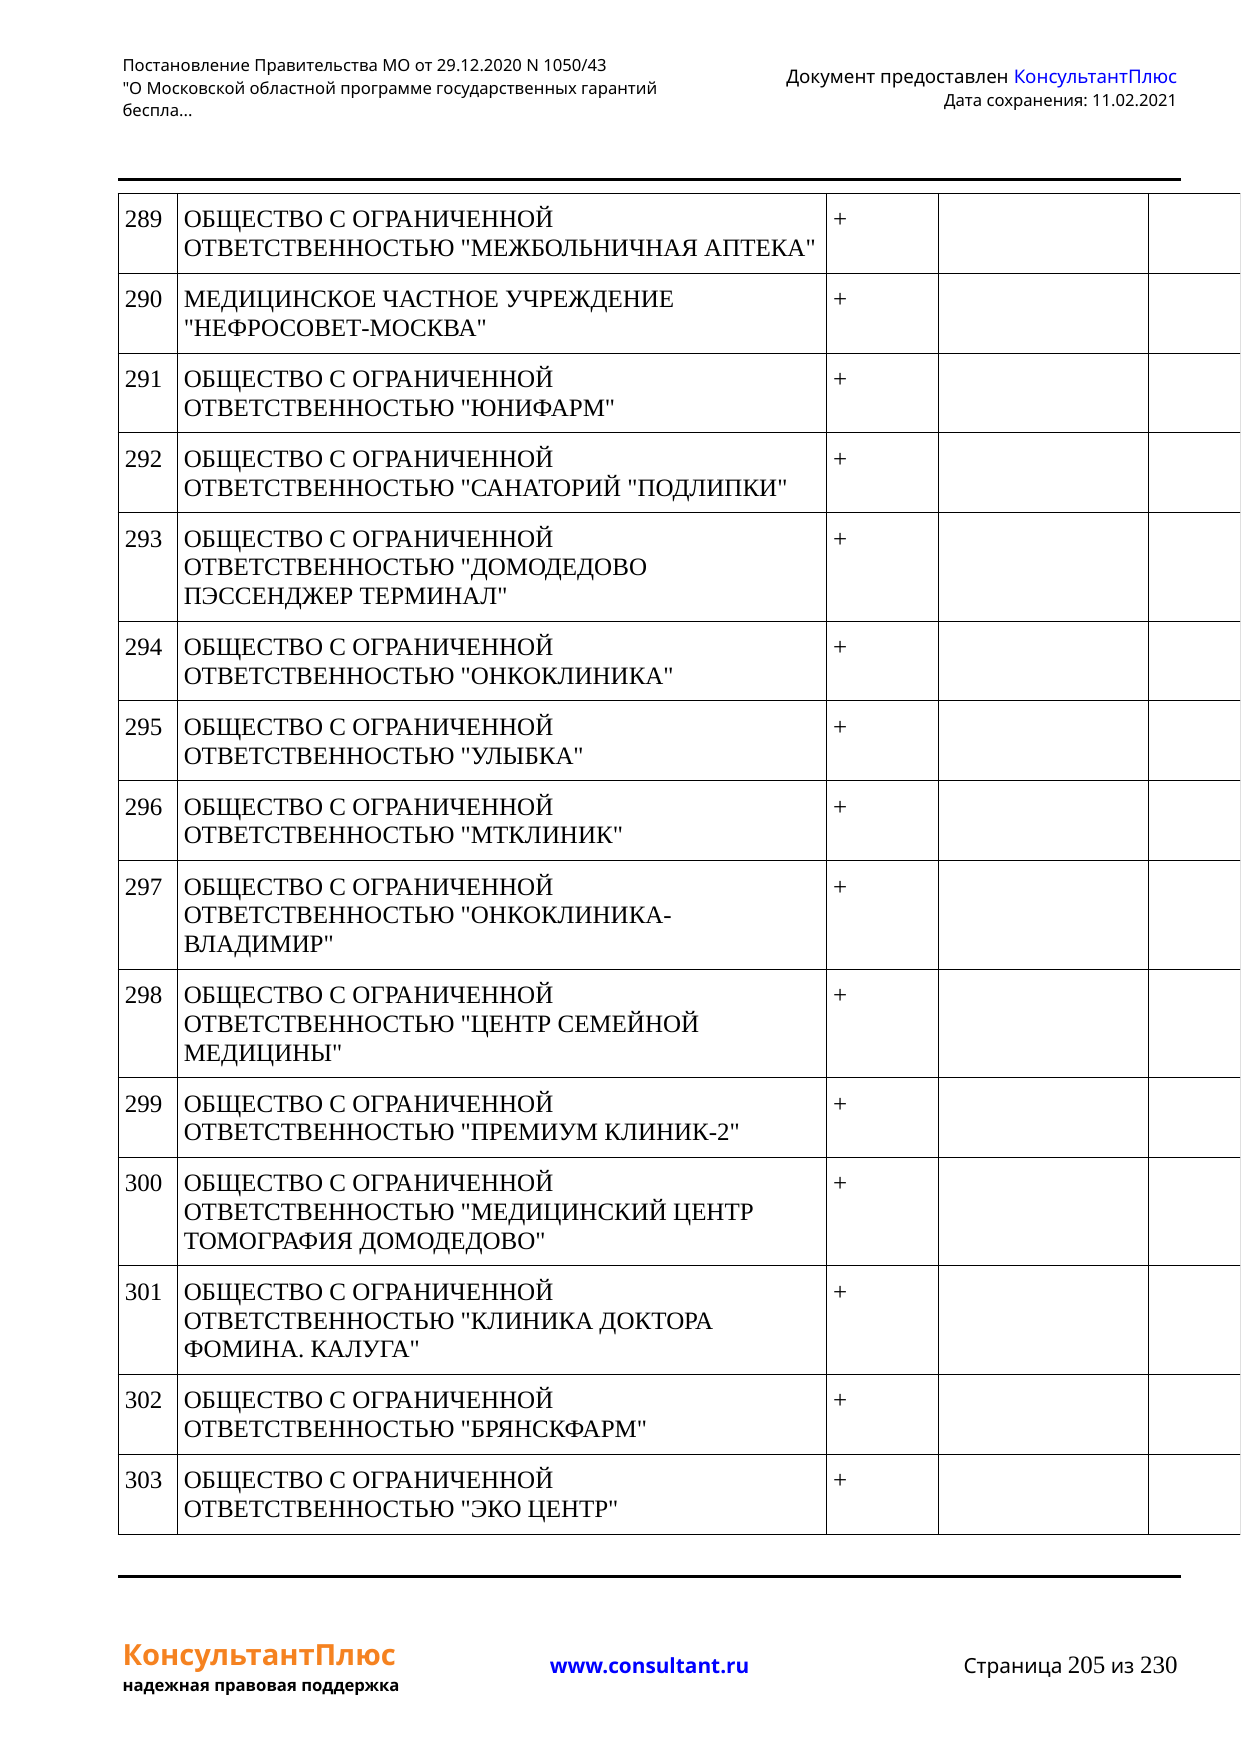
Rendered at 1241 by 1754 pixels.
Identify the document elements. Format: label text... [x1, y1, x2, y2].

table_cell 289 [119, 194, 177, 273]
table_cell [939, 622, 1148, 700]
table_cell + [827, 1455, 938, 1533]
table_cell [939, 513, 1148, 621]
table_cell [1149, 194, 1240, 273]
table_cell 300 [119, 1158, 177, 1265]
table_cell [1149, 622, 1240, 700]
table_cell [939, 194, 1148, 273]
table_cell + [827, 274, 938, 352]
table_cell 291 [119, 354, 177, 432]
table_cell [1149, 1078, 1240, 1157]
table_cell [939, 701, 1148, 780]
table_cell 302 [119, 1375, 177, 1454]
table_cell ОБЩЕСТВО С ОГРАНИЧЕННОЙ ОТВЕТСТВЕННОСТЬЮ "ОНКОКЛИНИКА" [178, 622, 826, 700]
table_cell ОБЩЕСТВО С ОГРАНИЧЕННОЙ ОТВЕТСТВЕННОСТЬЮ "МЕЖБОЛЬНИЧНАЯ АПТЕКА" [178, 194, 826, 273]
table_cell 294 [119, 622, 177, 700]
table_cell + [827, 781, 938, 860]
table_cell ОБЩЕСТВО С ОГРАНИЧЕННОЙ ОТВЕТСТВЕННОСТЬЮ "МТКЛИНИК" [178, 781, 826, 860]
table_cell + [827, 1158, 938, 1265]
table_cell [939, 274, 1148, 352]
table_cell ОБЩЕСТВО С ОГРАНИЧЕННОЙ ОТВЕТСТВЕННОСТЬЮ "ОНКОКЛИНИКА-ВЛАДИМИР" [178, 861, 826, 968]
table_cell [1149, 1158, 1240, 1265]
table_cell [939, 1266, 1148, 1374]
table_cell [939, 354, 1148, 432]
table_cell [939, 970, 1148, 1077]
table_cell + [827, 970, 938, 1077]
table_cell 292 [119, 433, 177, 512]
table_cell [939, 1455, 1148, 1533]
table_cell 295 [119, 701, 177, 780]
table_cell [1149, 354, 1240, 432]
table_cell ОБЩЕСТВО С ОГРАНИЧЕННОЙ ОТВЕТСТВЕННОСТЬЮ "ЭКО ЦЕНТР" [178, 1455, 826, 1533]
table_cell 303 [119, 1455, 177, 1533]
table_cell ОБЩЕСТВО С ОГРАНИЧЕННОЙ ОТВЕТСТВЕННОСТЬЮ "УЛЫБКА" [178, 701, 826, 780]
table_cell + [827, 194, 938, 273]
table_cell ОБЩЕСТВО С ОГРАНИЧЕННОЙ ОТВЕТСТВЕННОСТЬЮ "САНАТОРИЙ "ПОДЛИПКИ" [178, 433, 826, 512]
table_cell 293 [119, 513, 177, 621]
table_cell + [827, 433, 938, 512]
table_cell + [827, 861, 938, 968]
table_cell 299 [119, 1078, 177, 1157]
table_cell ОБЩЕСТВО С ОГРАНИЧЕННОЙ ОТВЕТСТВЕННОСТЬЮ "БРЯНСКФАРМ" [178, 1375, 826, 1454]
table_cell [1149, 1455, 1240, 1533]
table_cell ОБЩЕСТВО С ОГРАНИЧЕННОЙ ОТВЕТСТВЕННОСТЬЮ "КЛИНИКА ДОКТОРА ФОМИНА. КАЛУГА" [178, 1266, 826, 1374]
table_cell ОБЩЕСТВО С ОГРАНИЧЕННОЙ ОТВЕТСТВЕННОСТЬЮ "ЮНИФАРМ" [178, 354, 826, 432]
table_cell [939, 1375, 1148, 1454]
table_cell + [827, 701, 938, 780]
table_cell [1149, 861, 1240, 968]
table_cell ОБЩЕСТВО С ОГРАНИЧЕННОЙ ОТВЕТСТВЕННОСТЬЮ "ЦЕНТР СЕМЕЙНОЙ МЕДИЦИНЫ" [178, 970, 826, 1077]
table_cell + [827, 1078, 938, 1157]
table_cell ОБЩЕСТВО С ОГРАНИЧЕННОЙ ОТВЕТСТВЕННОСТЬЮ "МЕДИЦИНСКИЙ ЦЕНТР ТОМОГРАФИЯ ДОМОДЕДОВО" [178, 1158, 826, 1265]
table_cell + [827, 513, 938, 621]
table_cell ОБЩЕСТВО С ОГРАНИЧЕННОЙ ОТВЕТСТВЕННОСТЬЮ "ДОМОДЕДОВО ПЭССЕНДЖЕР ТЕРМИНАЛ" [178, 513, 826, 621]
table_cell [1149, 781, 1240, 860]
table_cell [1149, 433, 1240, 512]
table_cell ОБЩЕСТВО С ОГРАНИЧЕННОЙ ОТВЕТСТВЕННОСТЬЮ "ПРЕМИУМ КЛИНИК-2" [178, 1078, 826, 1157]
table_cell [1149, 1375, 1240, 1454]
table_cell [1149, 513, 1240, 621]
table_cell [939, 861, 1148, 968]
table_cell 301 [119, 1266, 177, 1374]
table_cell + [827, 1266, 938, 1374]
table_cell + [827, 622, 938, 700]
table_cell [1149, 970, 1240, 1077]
table_cell + [827, 1375, 938, 1454]
table_cell МЕДИЦИНСКОЕ ЧАСТНОЕ УЧРЕЖДЕНИЕ "НЕФРОСОВЕТ-МОСКВА" [178, 274, 826, 352]
table_cell 297 [119, 861, 177, 968]
table_cell 298 [119, 970, 177, 1077]
table_cell 290 [119, 274, 177, 352]
table_cell + [827, 354, 938, 432]
table_cell [939, 1078, 1148, 1157]
table_cell [939, 1158, 1148, 1265]
table_cell [1149, 1266, 1240, 1374]
table_cell [1149, 701, 1240, 780]
table_cell [939, 781, 1148, 860]
table_cell 296 [119, 781, 177, 860]
table_cell [1149, 274, 1240, 352]
table_cell [939, 433, 1148, 512]
